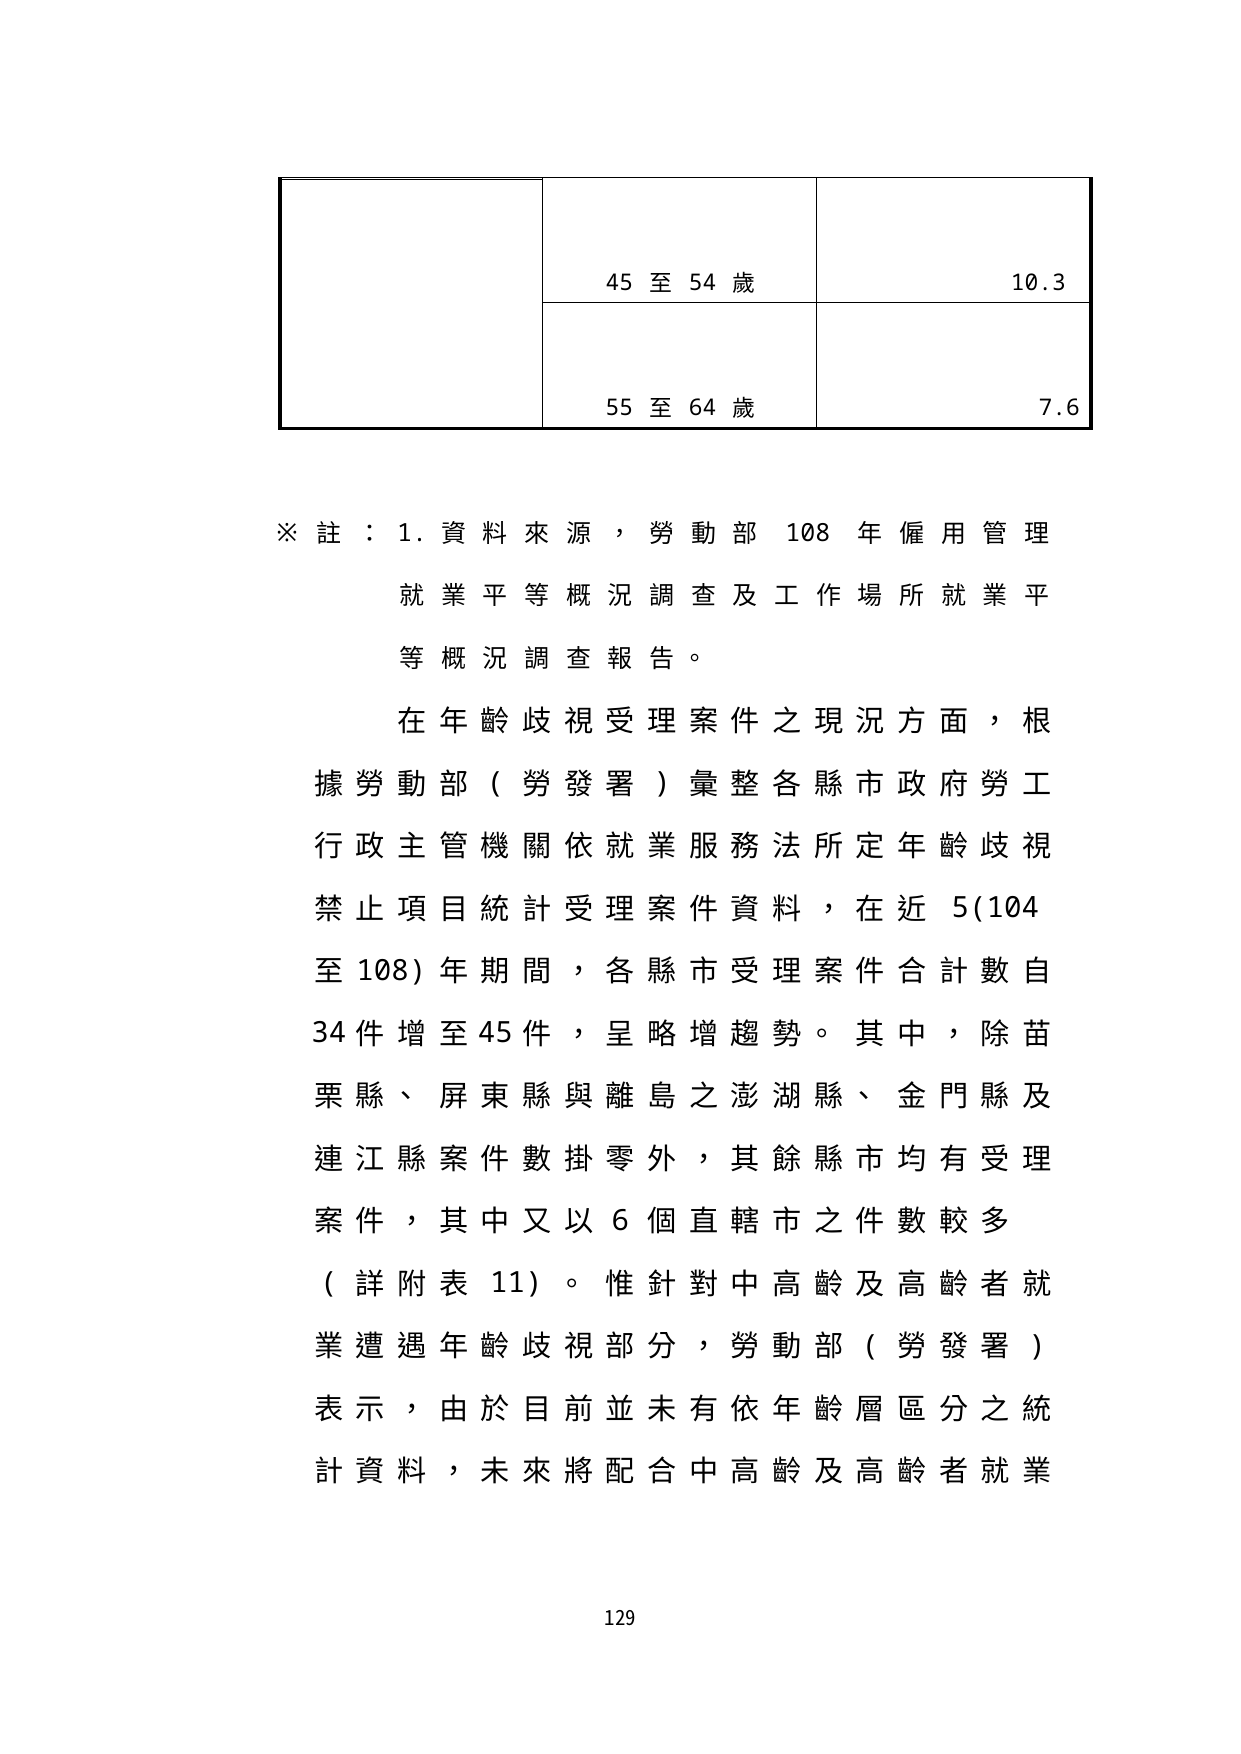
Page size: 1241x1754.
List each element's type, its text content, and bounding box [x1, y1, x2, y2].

table_cell [282, 180, 542, 427]
table_cell 7.6 [817, 303, 1089, 427]
table_cell 10.3 [817, 178, 1089, 302]
text ※註：1.資料來源，勞動部108年僱用管理就業平等概況調查及工作場所就業平等概況調查報告。 [266, 490, 1058, 677]
text 在年齡歧視受理案件之現況方面，根據勞動部(勞發署)彙整各縣市政府勞工行政主管機關依就業服務法所定年齡歧視禁止項目統計受理案件資料，在近5(104至108)年期間，各縣市受理案件合計數自34件增至45件，呈略增趨勢。其中，除苗栗縣、屏東縣與離島之澎湖縣、金門縣及連江縣案件數掛零外，其餘縣市均有受理案件，其中又以6個直轄市之件數較多(詳附表11)。惟針對中高齡及高齡者就業遭遇年齡歧視部分，勞動部(勞發署)表示，由於目前並未有依年齡層區分之統計資料，未來將配合中高齡及高齡者就業 [268, 677, 1058, 1490]
table_cell 55至64歲 [543, 303, 816, 427]
table_cell 45至54歲 [543, 178, 816, 302]
